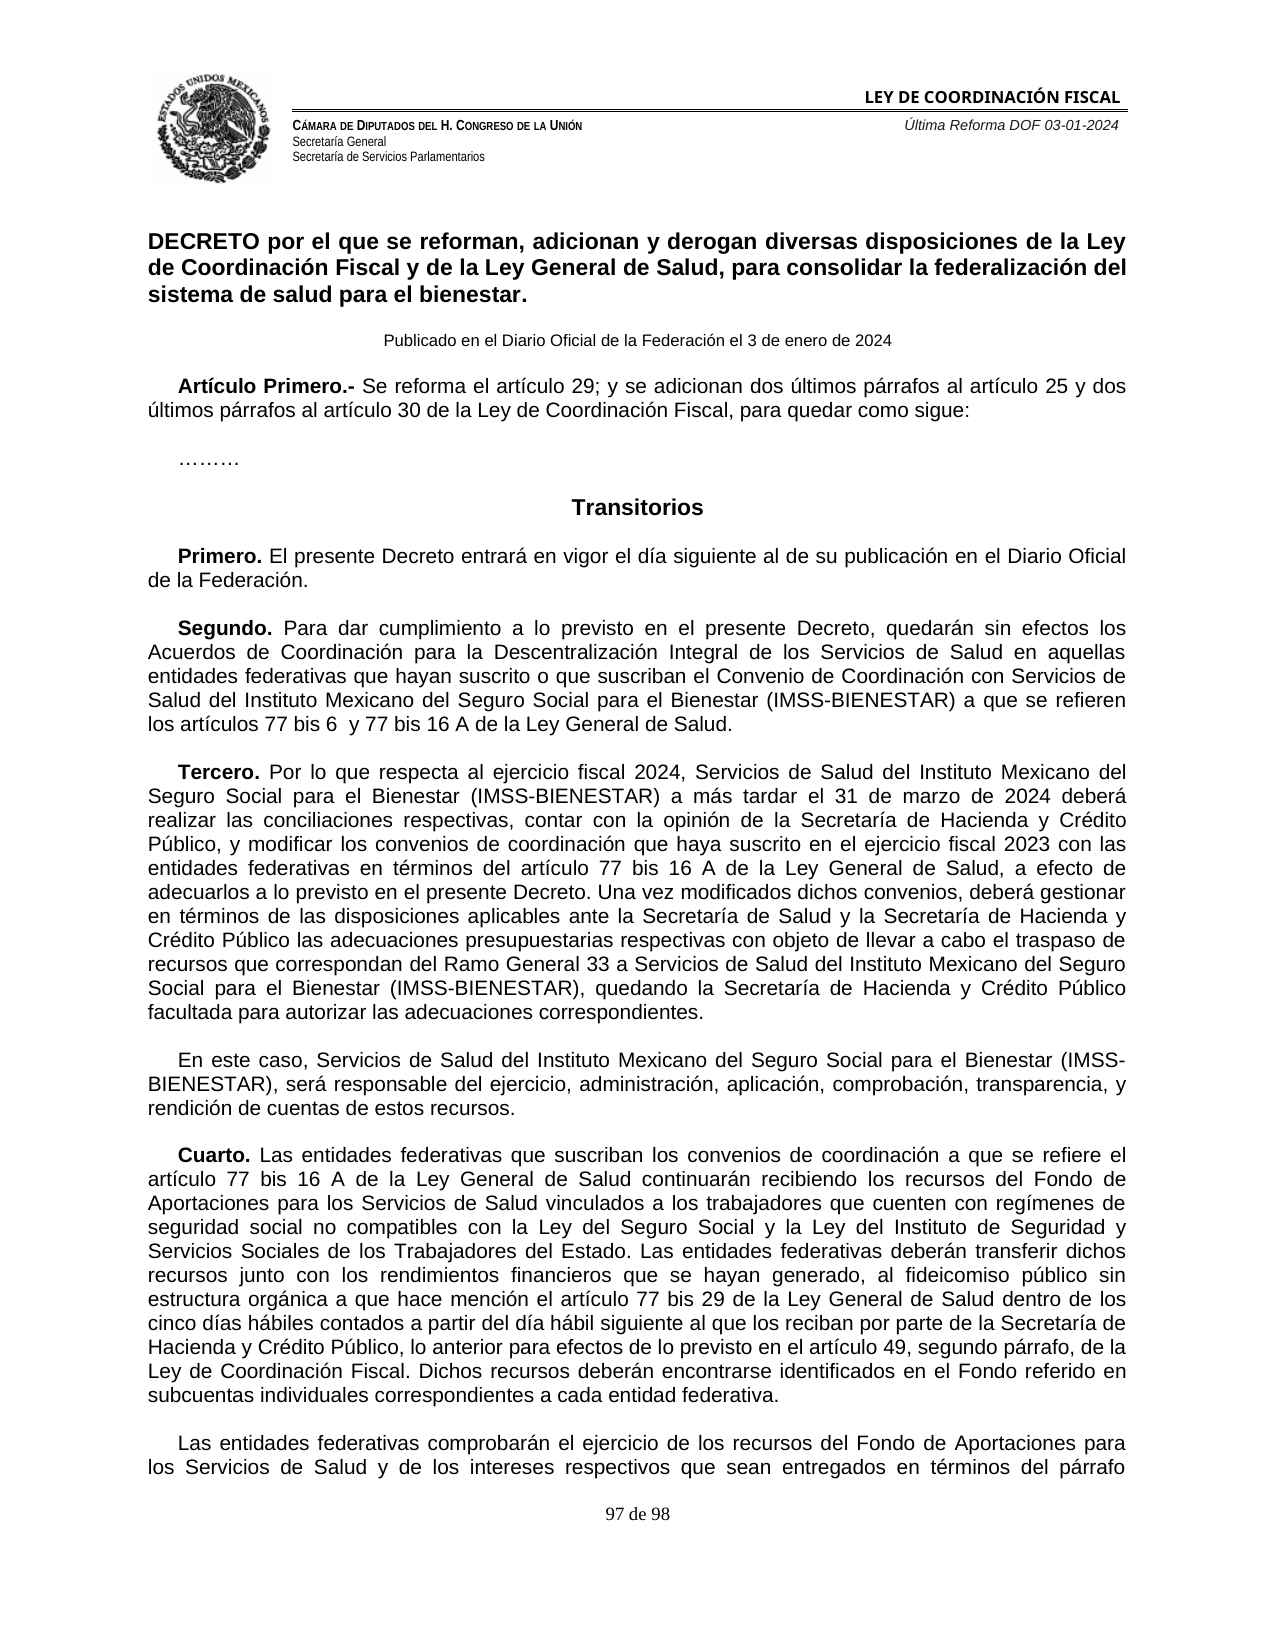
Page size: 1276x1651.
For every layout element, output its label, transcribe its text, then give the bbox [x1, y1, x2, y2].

text Primero. El presente Decreto entrará en vigor el día siguiente al de su publicación en el Diario Oficial de la Federación. [148, 544, 1127, 592]
text DECRETO por el que se reforman, adicionan y derogan diversas disposiciones de la Ley de Coordinación Fiscal y de la Ley General de Salud, para consolidar la federalización del sistema de salud para el bienestar. [148, 228, 1127, 307]
text ……… [148, 446, 1127, 470]
text Publicado en el Diario Oficial de la Federación el 3 de enero de 2024 [148, 331, 1127, 350]
text Cuarto. Las entidades federativas que suscriban los convenios de coordinación a que se refiere el artículo 77 bis 16 A de la Ley General de Salud continuarán recibiendo los recursos del Fondo de Aportaciones para los Servicios de Salud vinculados a los trabajadores que cuenten con regímenes de seguridad social no compatibles con la Ley del Seguro Social y la Ley del Instituto de Seguridad y Servicios Sociales de los Trabajadores del Estado. Las entidades federativas deberán transferir dichos recursos junto con los rendimientos financieros que se hayan generado, al fideicomiso público sin estructura orgánica a que hace mención el artículo 77 bis 29 de la Ley General de Salud dentro de los cinco días hábiles contados a partir del día hábil siguiente al que los reciban por parte de la Secretaría de Hacienda y Crédito Público, lo anterior para efectos de lo previsto en el artículo 49, segundo párrafo, de la Ley de Coordinación Fiscal. Dichos recursos deberán encontrarse identificados en el Fondo referido en subcuentas individuales correspondientes a cada entidad federativa. [148, 1143, 1127, 1407]
text Las entidades federativas comprobarán el ejercicio de los recursos del Fondo de Aportaciones para los Servicios de Salud y de los intereses respectivos que sean entregados en términos del párrafo [148, 1431, 1127, 1479]
text En este caso, Servicios de Salud del Instituto Mexicano del Seguro Social para el Bienestar (IMSS-BIENESTAR), será responsable del ejercicio, administración, aplicación, comprobación, transparencia, y rendición de cuentas de estos recursos. [148, 1047, 1127, 1119]
text Tercero. Por lo que respecta al ejercicio fiscal 2024, Servicios de Salud del Instituto Mexicano del Seguro Social para el Bienestar (IMSS-BIENESTAR) a más tardar el 31 de marzo de 2024 deberá realizar las conciliaciones respectivas, contar con la opinión de la Secretaría de Hacienda y Crédito Público, y modificar los convenios de coordinación que haya suscrito en el ejercicio fiscal 2023 con las entidades federativas en términos del artículo 77 bis 16 A de la Ley General de Salud, a efecto de adecuarlos a lo previsto en el presente Decreto. Una vez modificados dichos convenios, deberá gestionar en términos de las disposiciones aplicables ante la Secretaría de Salud y la Secretaría de Hacienda y Crédito Público las adecuaciones presupuestarias respectivas con objeto de llevar a cabo el traspaso de recursos que correspondan del Ramo General 33 a Servicios de Salud del Instituto Mexicano del Seguro Social para el Bienestar (IMSS-BIENESTAR), quedando la Secretaría de Hacienda y Crédito Público facultada para autorizar las adecuaciones correspondientes. [148, 760, 1127, 1023]
text Transitorios [148, 494, 1127, 520]
text Segundo. Para dar cumplimiento a lo previsto en el presente Decreto, quedarán sin efectos los Acuerdos de Coordinación para la Descentralización Integral de los Servicios de Salud en aquellas entidades federativas que hayan suscrito o que suscriban el Convenio de Coordinación con Servicios de Salud del Instituto Mexicano del Seguro Social para el Bienestar (IMSS-BIENESTAR) a que se refieren los artículos 77 bis 6 y 77 bis 16 A de la Ley General de Salud. [148, 616, 1127, 736]
text Artículo Primero.- Se reforma el artículo 29; y se adicionan dos últimos párrafos al artículo 25 y dos últimos párrafos al artículo 30 de la Ley de Coordinación Fiscal, para quedar como sigue: [148, 374, 1127, 422]
